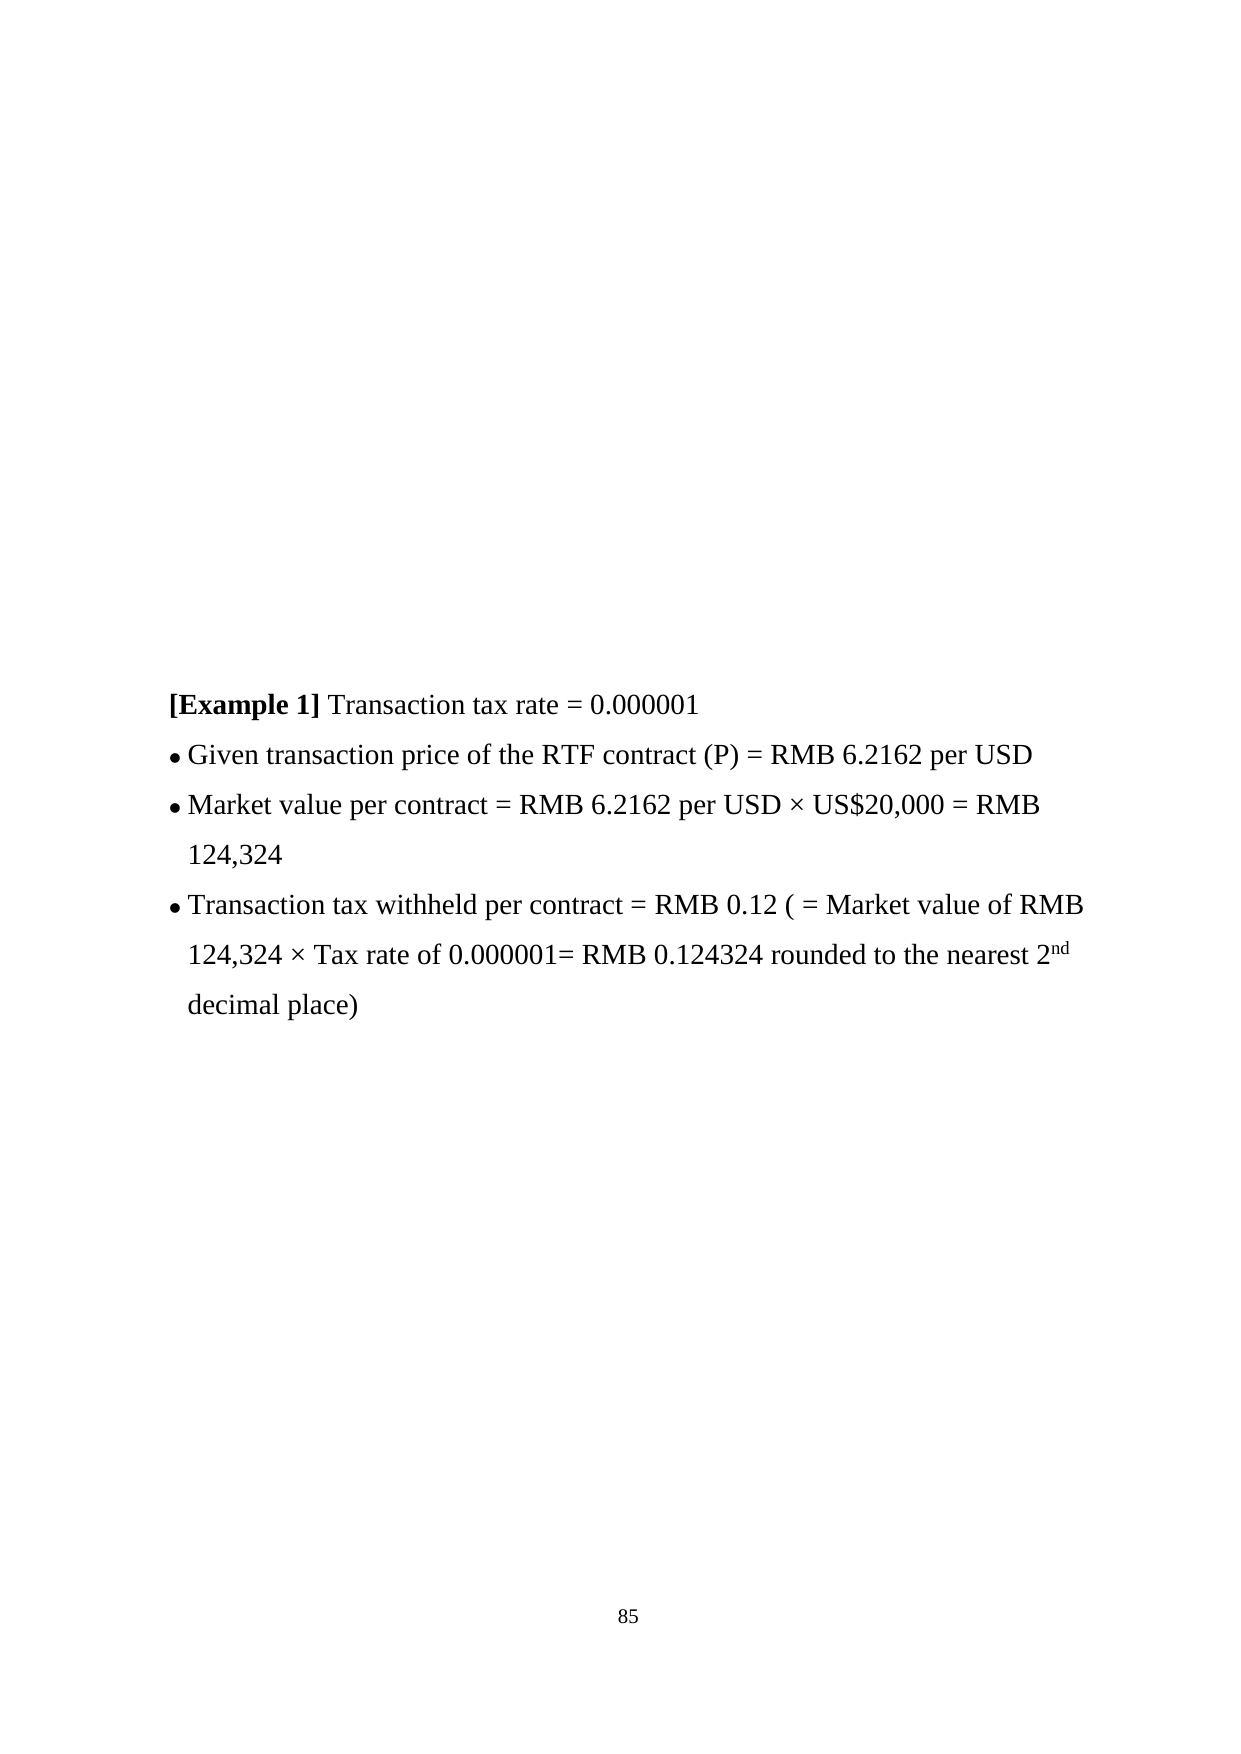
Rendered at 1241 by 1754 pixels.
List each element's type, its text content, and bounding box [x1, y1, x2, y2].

list Given transaction price of the RTF contract (P) = RMB 6.2162 per USD [169, 721, 1125, 771]
list Transaction tax withheld per contract = RMB 0.12 ( = Market value of RMB 124,324 × Tax rate of 0.000001= RMB 0.124324 rounded to the nearest 2nd decimal place) [169, 871, 1125, 1021]
list Market value per contract = RMB 6.2162 per USD × US$20,000 = RMB 124,324 [169, 771, 1125, 871]
text [Example 1] Transaction tax rate = 0.000001 [169, 671, 1125, 721]
